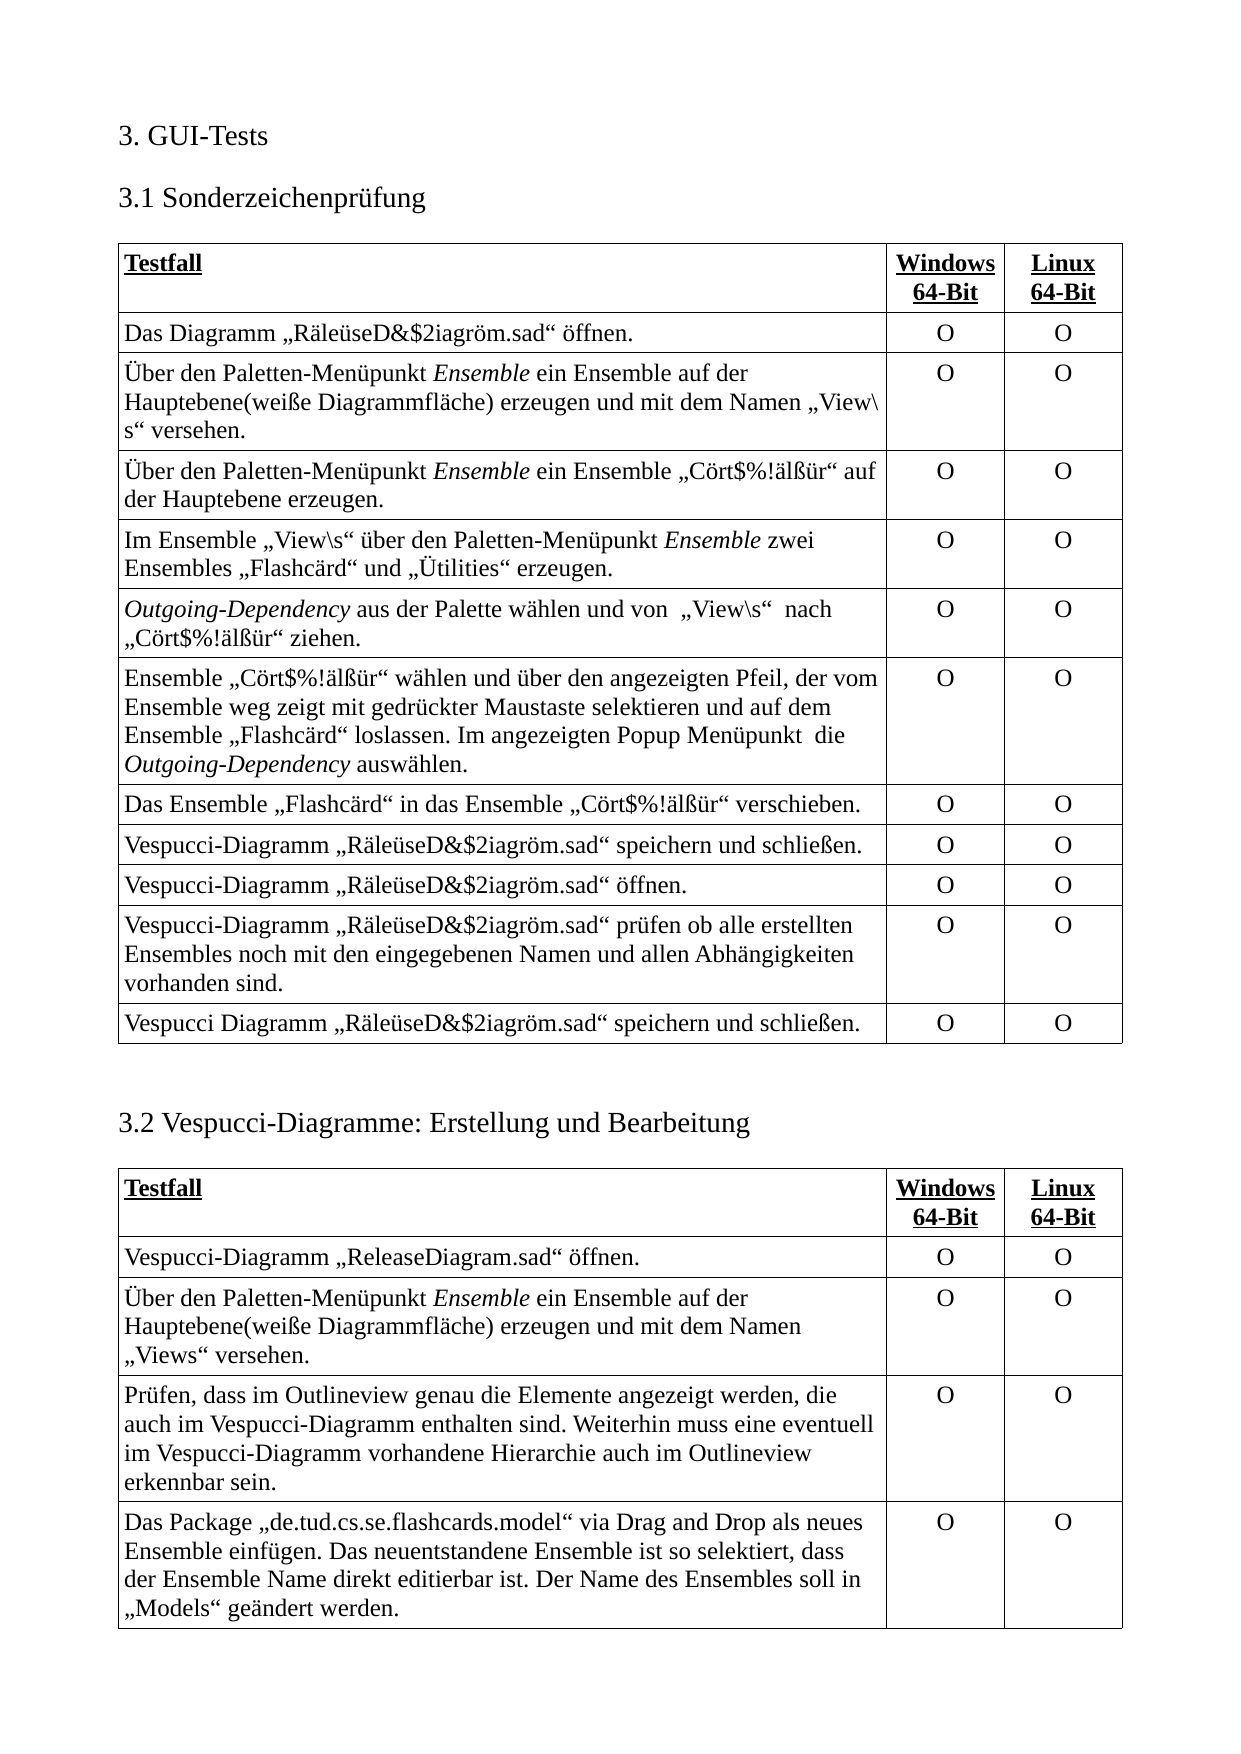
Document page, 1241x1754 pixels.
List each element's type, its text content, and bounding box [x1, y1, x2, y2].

table_header Windows 64-Bit [887, 244, 1004, 312]
table_cell O [1005, 825, 1122, 864]
table_cell O [887, 785, 1004, 824]
table_cell Das Ensemble „Flashcärd“ in das Ensemble „Cört$%!älßür“ verschieben. [119, 785, 886, 824]
table_cell O [1005, 785, 1122, 824]
table_cell Über den Paletten-Menüpunkt Ensemble ein Ensemble „Cört$%!älßür“ auf der Hauptebene erzeugen. [119, 451, 886, 519]
table_cell O [1005, 1278, 1122, 1374]
table_cell O [887, 313, 1004, 352]
table_cell O [887, 865, 1004, 904]
table_cell O [887, 1278, 1004, 1374]
table_cell Outgoing-Dependency aus der Palette wählen und von „View\s“ nach „Cört$%!älßür“ ziehen. [119, 589, 886, 657]
table_cell O [1005, 353, 1122, 450]
table_cell O [1005, 906, 1122, 1002]
table_cell O [1005, 1004, 1122, 1043]
table_header Testfall [119, 1169, 886, 1236]
table_cell O [1005, 589, 1122, 657]
text 3. GUI-Tests [118, 118, 1122, 152]
table_cell Vespucci-Diagramm „RäleüseD&$2iagröm.sad“ speichern und schließen. [119, 825, 886, 864]
table_cell O [887, 520, 1004, 588]
text 3.2 Vespucci-Diagramme: Erstellung und Bearbeitung [118, 1105, 1122, 1139]
text 3.1 Sonderzeichenprüfung [118, 180, 1122, 214]
table_cell O [1005, 313, 1122, 352]
table_cell O [887, 1237, 1004, 1277]
table_cell O [1005, 451, 1122, 519]
table_cell Vespucci-Diagramm „RäleüseD&$2iagröm.sad“ prüfen ob alle erstellten Ensembles noch mit den eingegebenen Namen und allen Abhängigkeiten vorhanden sind. [119, 906, 886, 1002]
table_cell O [887, 658, 1004, 784]
table_header Linux 64-Bit [1005, 1169, 1122, 1236]
table_cell Vespucci-Diagramm „RäleüseD&$2iagröm.sad“ öffnen. [119, 865, 886, 904]
table_cell O [887, 589, 1004, 657]
table_cell O [887, 353, 1004, 450]
table_cell O [1005, 520, 1122, 588]
table_cell Vespucci Diagramm „RäleüseD&$2iagröm.sad“ speichern und schließen. [119, 1004, 886, 1043]
table_cell Ensemble „Cört$%!älßür“ wählen und über den angezeigten Pfeil, der vom Ensemble weg zeigt mit gedrückter Maustaste selektieren und auf dem Ensemble „Flashcärd“ loslassen. Im angezeigten Popup Menüpunkt die Outgoing-Dependency auswählen. [119, 658, 886, 784]
table_cell O [1005, 1376, 1122, 1501]
table_cell O [1005, 658, 1122, 784]
table_header Testfall [119, 244, 886, 312]
table_cell O [887, 451, 1004, 519]
table_cell Im Ensemble „View\s“ über den Paletten-Menüpunkt Ensemble zwei Ensembles „Flashcärd“ und „Ütilities“ erzeugen. [119, 520, 886, 588]
table_cell Das Package „de.tud.cs.se.flashcards.model“ via Drag and Drop als neues Ensemble einfügen. Das neuentstandene Ensemble ist so selektiert, dass der Ensemble Name direkt editierbar ist. Der Name des Ensembles soll in „Models“ geändert werden. [119, 1502, 886, 1628]
table_cell O [1005, 865, 1122, 904]
table_cell Vespucci-Diagramm „ReleaseDiagram.sad“ öffnen. [119, 1237, 886, 1277]
table_header Windows 64-Bit [887, 1169, 1004, 1236]
table_cell O [887, 825, 1004, 864]
table_cell O [887, 906, 1004, 1002]
table_cell O [1005, 1502, 1122, 1628]
table_header Linux 64-Bit [1005, 244, 1122, 312]
table_cell O [1005, 1237, 1122, 1277]
table_cell O [887, 1376, 1004, 1501]
table_cell Über den Paletten-Menüpunkt Ensemble ein Ensemble auf der Hauptebene(weiße Diagrammfläche) erzeugen und mit dem Namen „View\s“ versehen. [119, 353, 886, 450]
table_cell O [887, 1004, 1004, 1043]
table_cell O [887, 1502, 1004, 1628]
table_cell Das Diagramm „RäleüseD&$2iagröm.sad“ öffnen. [119, 313, 886, 352]
table_cell Über den Paletten-Menüpunkt Ensemble ein Ensemble auf der Hauptebene(weiße Diagrammfläche) erzeugen und mit dem Namen „Views“ versehen. [119, 1278, 886, 1374]
table_cell Prüfen, dass im Outlineview genau die Elemente angezeigt werden, die auch im Vespucci-Diagramm enthalten sind. Weiterhin muss eine eventuell im Vespucci-Diagramm vorhandene Hierarchie auch im Outlineview erkennbar sein. [119, 1376, 886, 1501]
